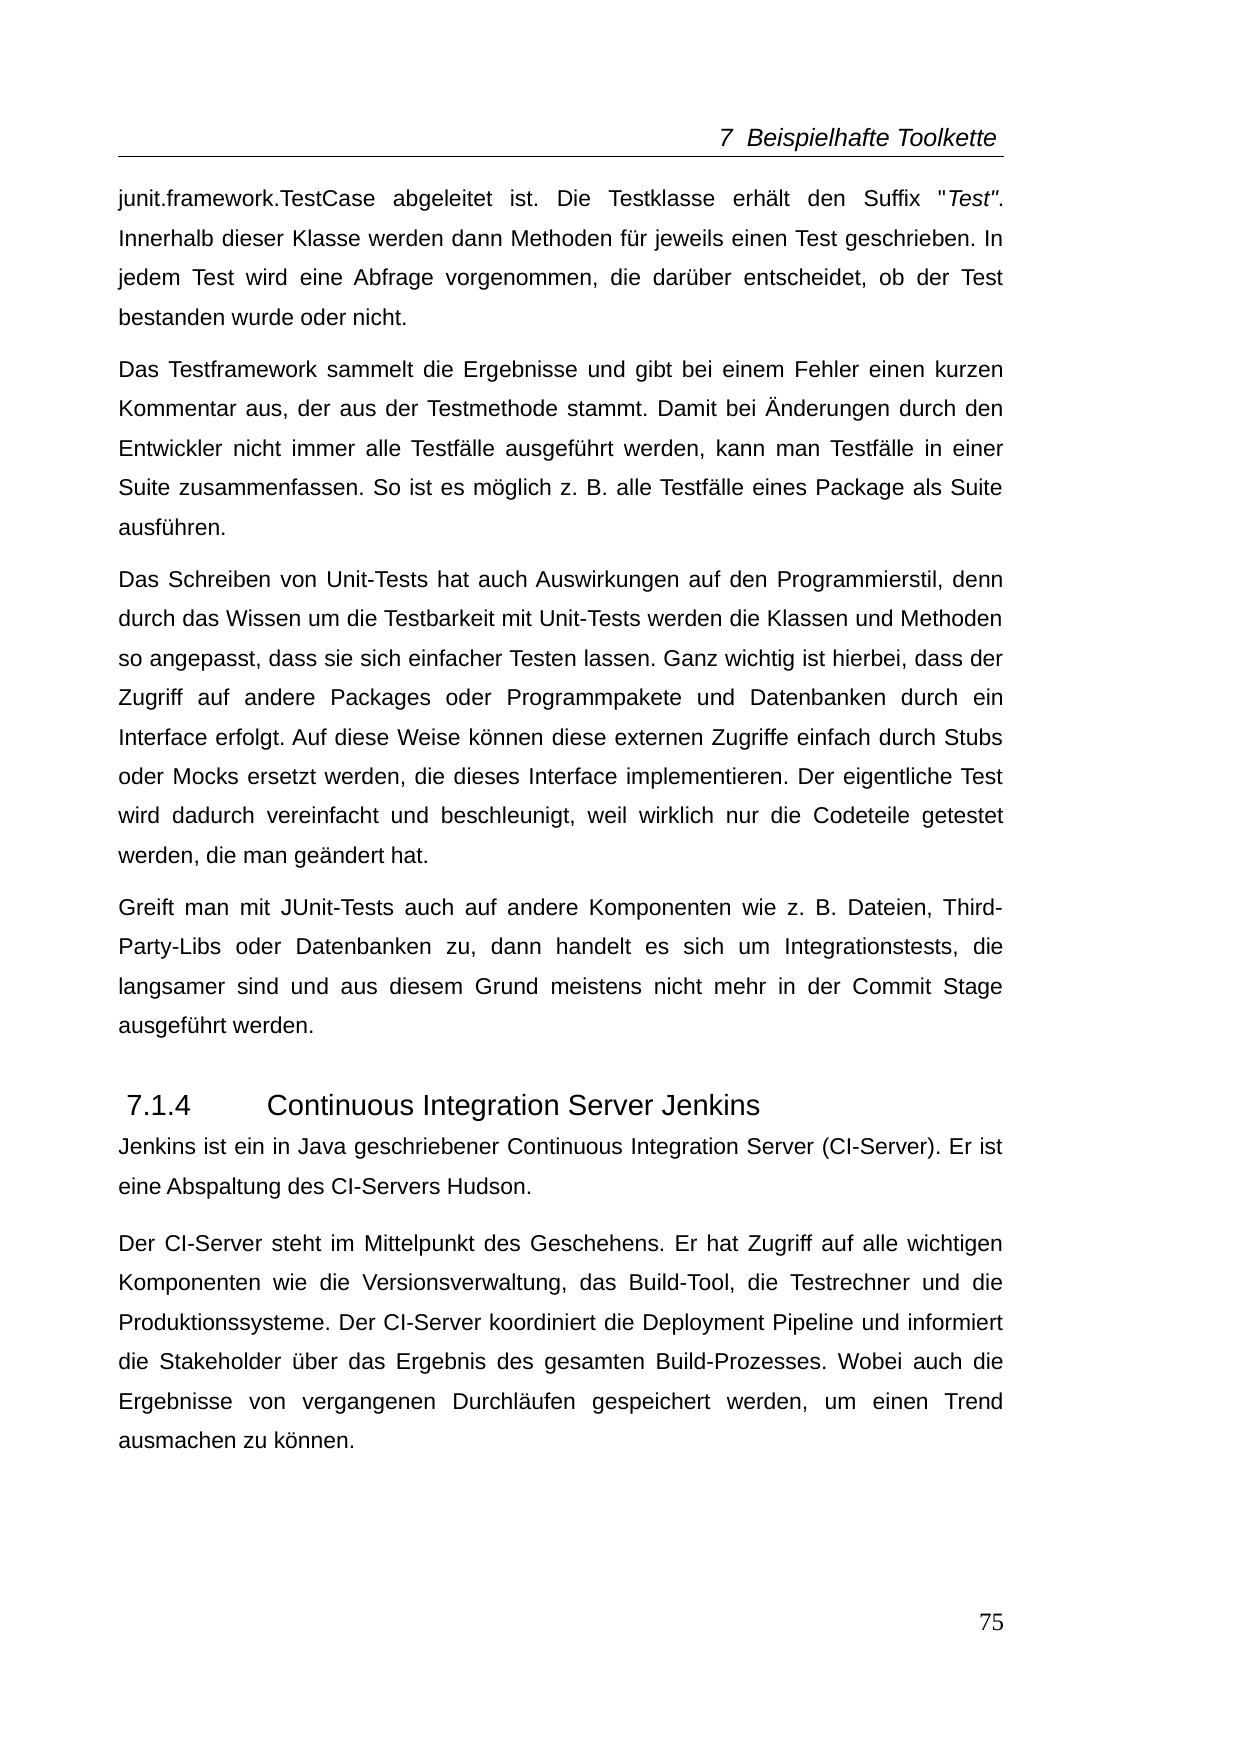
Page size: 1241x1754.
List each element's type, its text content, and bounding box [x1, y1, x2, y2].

text Greift man mit JUnit-Tests auch auf andere Komponenten wie z. B. Dateien, Third-Party-Libs oder Datenbanken zu, dann handelt es sich um Integrationstests, die langsamer sind und aus diesem Grund meistens nicht mehr in der Commit Stage ausgeführt werden. [118, 894, 1004, 1039]
text Der CI-Server steht im Mittelpunkt des Geschehens. Er hat Zugriff auf alle wichtigen Komponenten wie die Versionsverwaltung, das Build-Tool, die Testrechner und die Produktionssysteme. Der CI-Server koordiniert die Deployment Pipeline und informiert die Stakeholder über das Ergebnis des gesamten Build-Prozesses. Wobei auch die Ergebnisse von vergangenen Durchläufen gespeichert werden, um einen Trend ausmachen zu können. [118, 1230, 1004, 1454]
text Das Schreiben von Unit-Tests hat auch Auswirkungen auf den Programmierstil, denn durch das Wissen um die Testbarkeit mit Unit-Tests werden die Klassen und Methoden so angepasst, dass sie sich einfacher Testen lassen. Ganz wichtig ist hierbei, dass der Zugriff auf andere Packages oder Programmpakete und Datenbanken durch ein Interface erfolgt. Auf diese Weise können diese externen Zugriffe einfach durch Stubs oder Mocks ersetzt werden, die dieses Interface implementieren. Der eigentliche Test wird dadurch vereinfacht und beschleunigt, weil wirklich nur die Codeteile getestet werden, die man geändert hat. [118, 566, 1004, 868]
text Das Testframework sammelt die Ergebnisse und gibt bei einem Fehler einen kurzen Kommentar aus, der aus der Testmethode stammt. Damit bei Änderungen durch den Entwickler nicht immer alle Testfälle ausgeführt werden, kann man Testfälle in einer Suite zusammenfassen. So ist es möglich z. B. alle Testfälle eines Package als Suite ausführen. [118, 356, 1004, 540]
subtitle Continuous Integration Server Jenkins [118, 1088, 1004, 1121]
text Jenkins ist ein in Java geschriebener Continuous Integration Server (CI-Server). Er ist eine Abspaltung des CI-Servers Hudson. [118, 1133, 1004, 1199]
text junit.framework.TestCase abgeleitet ist. Die Testklasse erhält den Suffix "Test". Innerhalb dieser Klasse werden dann Methoden für jeweils einen Test geschrieben. In jedem Test wird eine Abfrage vorgenommen, die darüber entscheidet, ob der Test bestanden wurde oder nicht. [118, 185, 1004, 330]
